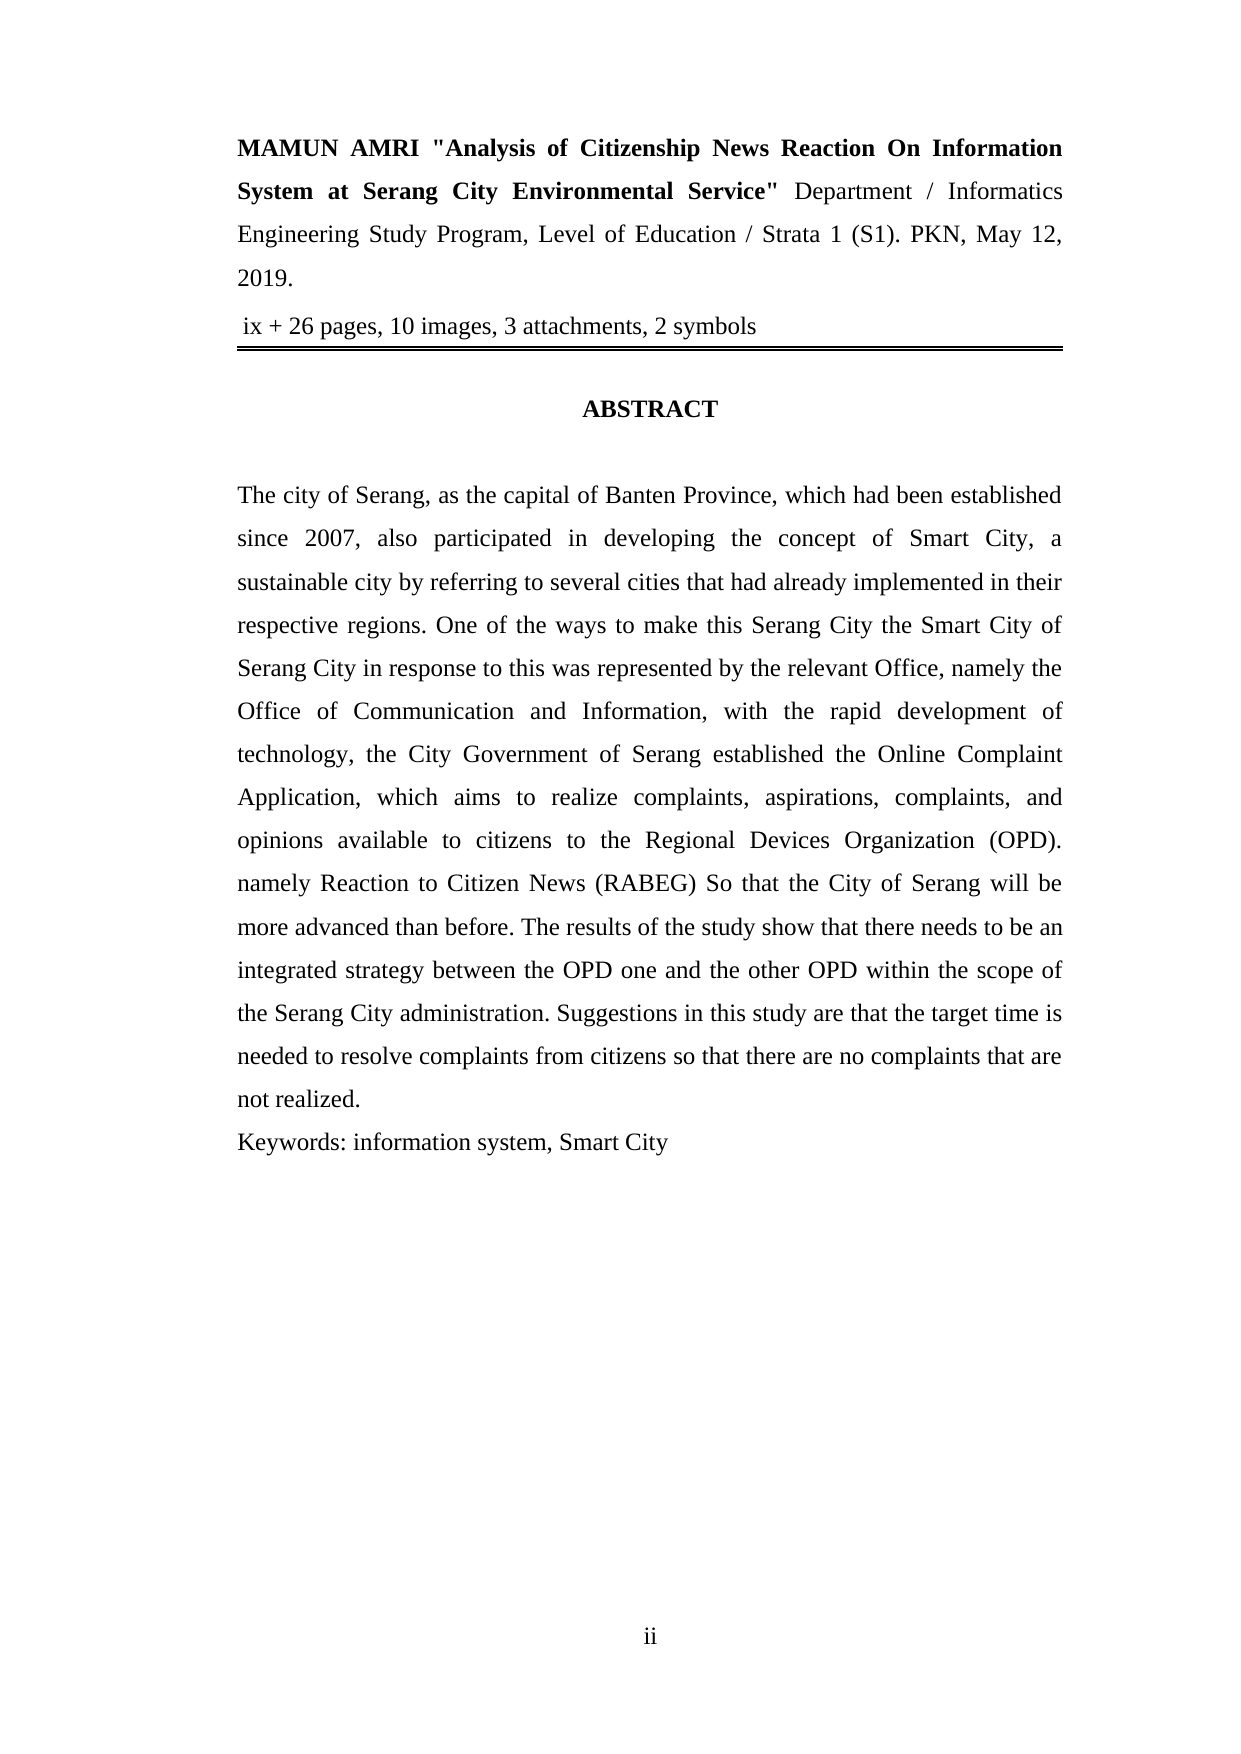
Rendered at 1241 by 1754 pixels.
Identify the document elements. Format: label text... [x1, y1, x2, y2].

text MAMUN AMRI "Analysis of Citizenship News Reaction On Information System at Serang City Environmental Service" Department / Informatics Engineering Study Program, Level of Education / Strata 1 (S1). PKN, May 12, 2019. [237, 133, 1063, 291]
text The city of Serang, as the capital of Banten Province, which had been established since 2007, also participated in developing the concept of Smart City, a sustainable city by referring to several cities that had already implemented in their respective regions. One of the ways to make this Serang City the Smart City of Serang City in response to this was represented by the relevant Office, namely the Office of Communication and Information, with the rapid development of technology, the City Government of Serang established the Online Complaint Application, which aims to realize complaints, aspirations, complaints, and opinions available to citizens to the Regional Devices Organization (OPD). namely Reaction to Citizen News (RABEG) So that the City of Serang will be more advanced than before. The results of the study show that there needs to be an integrated strategy between the OPD one and the other OPD within the scope of the Serang City administration. Suggestions in this study are that the target time is needed to resolve complaints from citizens so that there are no complaints that are not realized. [237, 480, 1063, 1113]
text Keywords: information system, Smart City [237, 1127, 1063, 1156]
text ABSTRACT [237, 394, 1063, 423]
table_header ix + 26 pages, 10 images, 3 attachments, 2 symbols [237, 306, 1063, 346]
